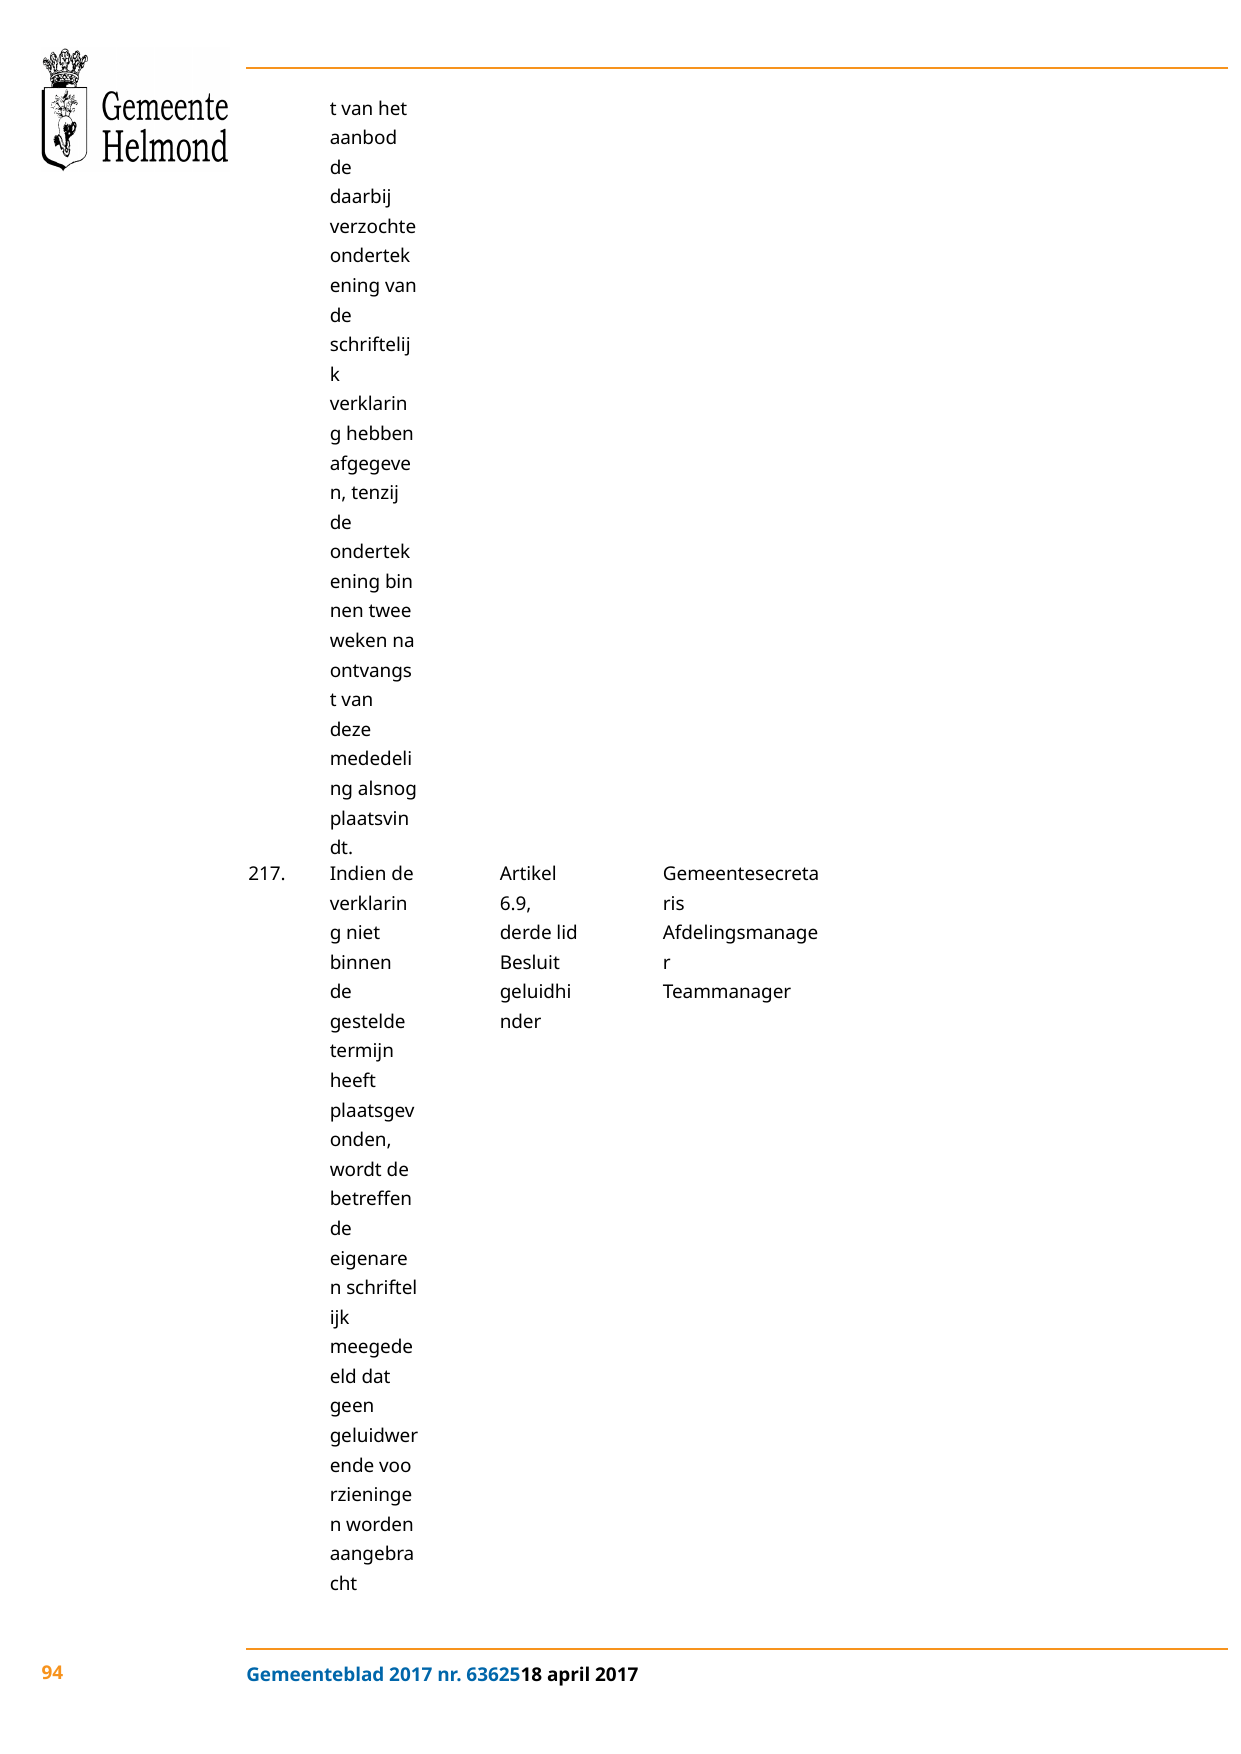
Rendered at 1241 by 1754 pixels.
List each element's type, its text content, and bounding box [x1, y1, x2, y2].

table_cell [989, 95, 1152, 860]
table_cell [663, 95, 826, 860]
table_cell [248, 95, 329, 860]
table_cell [826, 860, 989, 1596]
table_cell 217. [248, 860, 329, 1596]
table_cell t van het aanbod de daarbij verzochte ondertekening van de schriftelijk verklaring hebben afgegeven, tenzij de ondertekening binnen twee weken na ontvangst van deze mededeling alsnog plaatsvindt. [330, 95, 418, 860]
table_cell Gemeentesecretaris Afdelingsmanager Teammanager [663, 860, 826, 1596]
table_cell [989, 860, 1152, 1596]
table_cell Indien de verklaring niet binnen de gestelde termijn heeft plaatsgevonden, wordt de betreffende eigenaren schriftelijk meegedeeld dat geen geluidwerende voorzieningen worden aangebracht [330, 860, 418, 1596]
picture [41, 47, 231, 172]
table_cell [418, 860, 499, 1596]
table_cell Artikel 6.9, derde lid Besluit geluidhinder [500, 860, 581, 1596]
table_cell [418, 95, 499, 860]
table_cell [826, 95, 989, 860]
table_cell [581, 95, 663, 860]
table_cell [500, 95, 581, 860]
table_cell [581, 860, 663, 1596]
